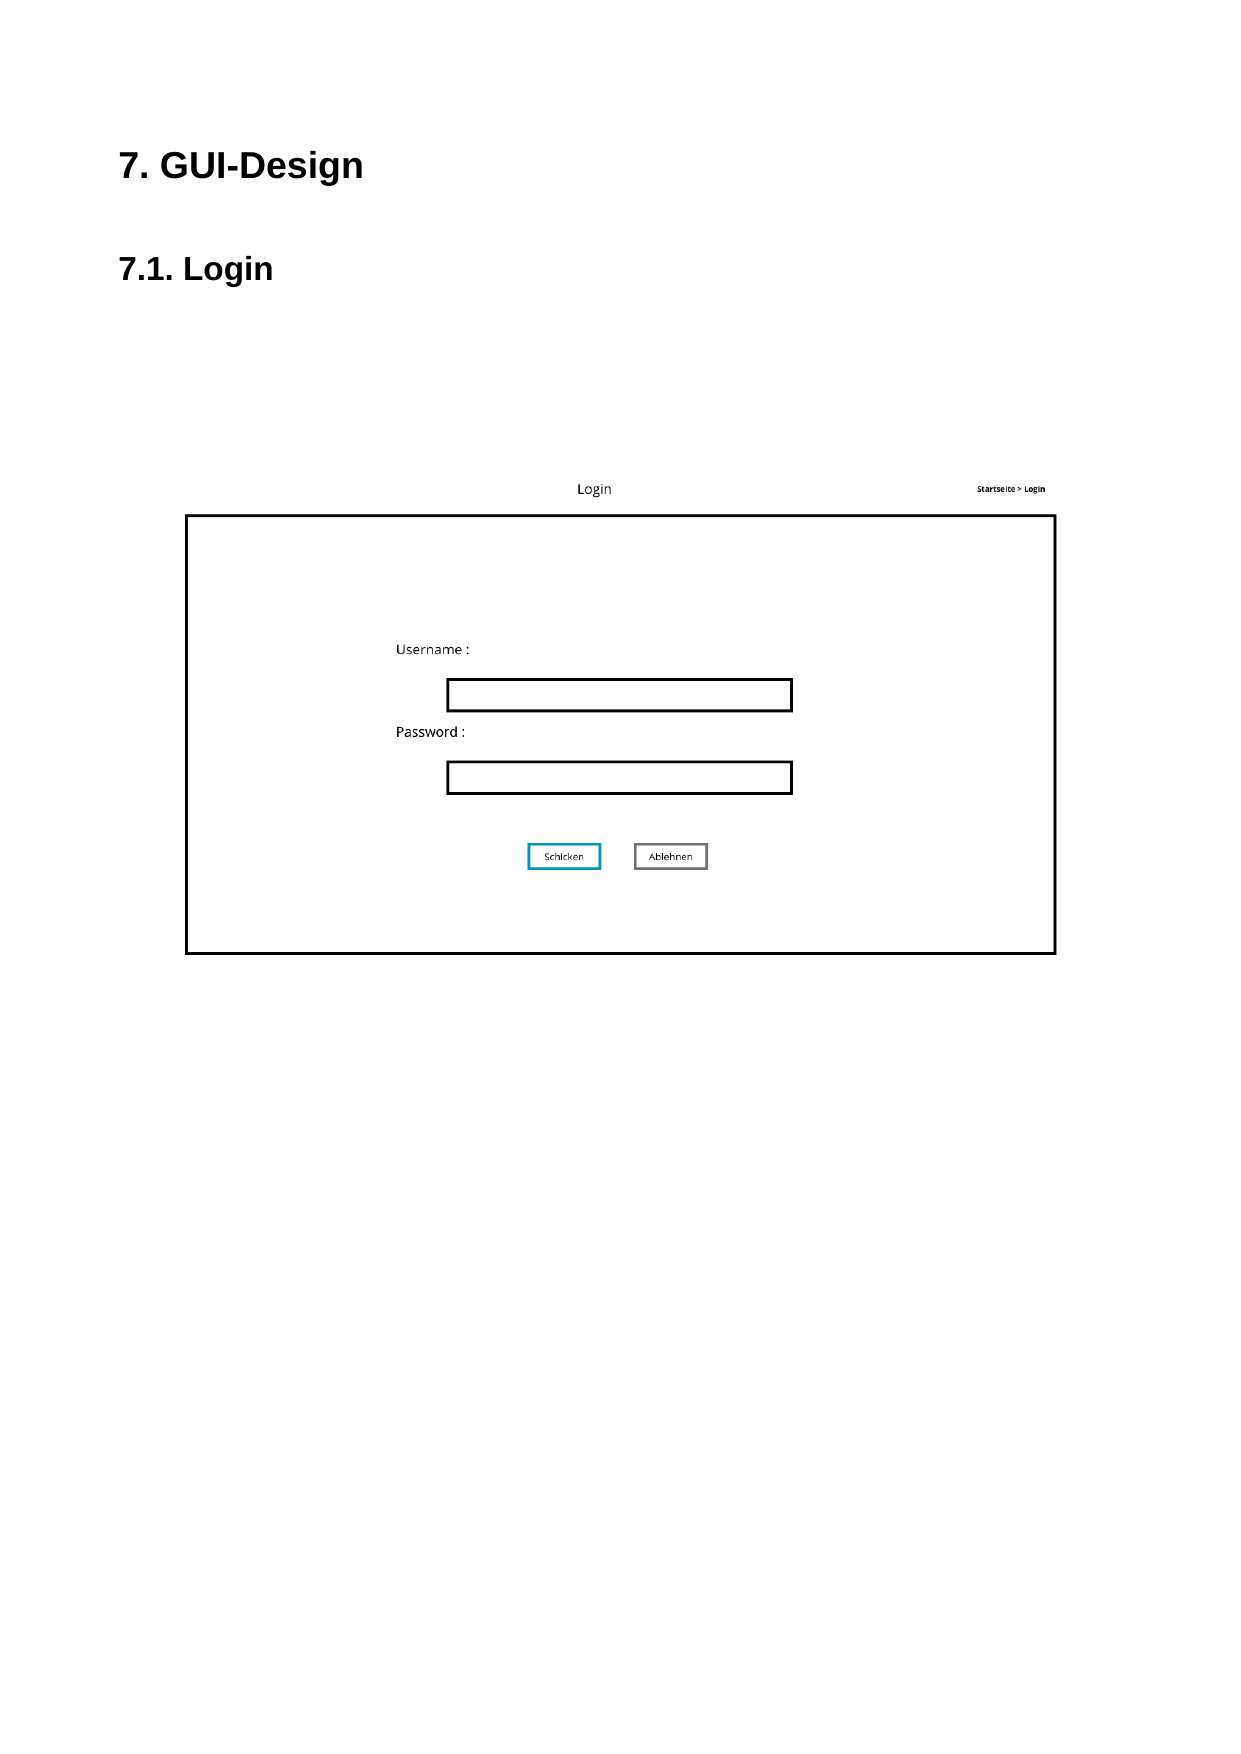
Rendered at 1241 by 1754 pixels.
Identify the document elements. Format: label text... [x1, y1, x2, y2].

subtitle 7.1. Login [118, 249, 1122, 288]
subtitle 7. GUI-Design [118, 143, 1122, 186]
picture [118, 395, 1123, 960]
